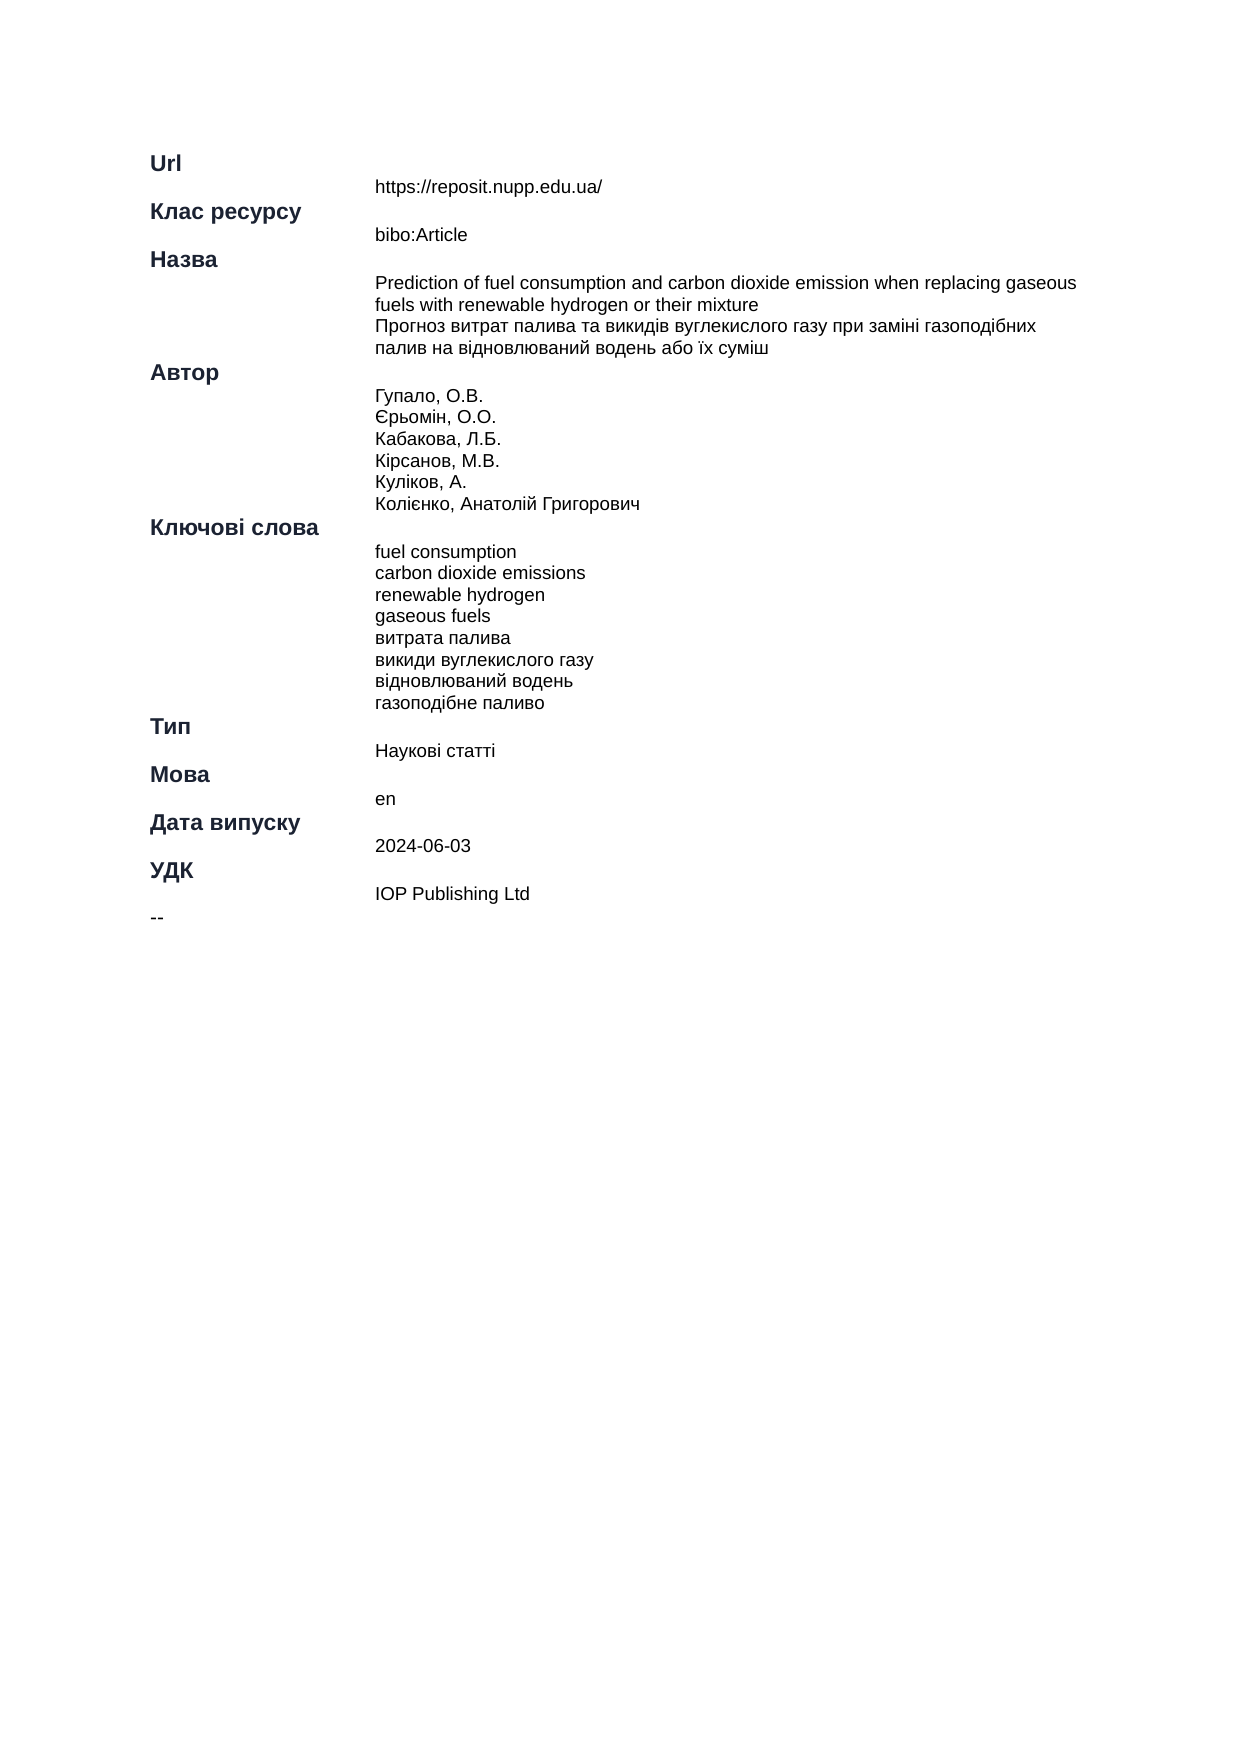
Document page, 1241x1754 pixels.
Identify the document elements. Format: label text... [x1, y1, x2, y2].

text Кабакова, Л.Б. [375, 428, 1090, 449]
text fuel consumption [375, 541, 1090, 562]
text gaseous fuels [375, 605, 1090, 627]
text УДК [150, 857, 1090, 883]
text Єрьомін, О.О. [375, 406, 1090, 428]
text Кірсанов, М.В. [375, 449, 1090, 471]
text Тип [150, 713, 1090, 739]
text carbon dioxide emissions [375, 562, 1090, 584]
text Ключові слова [150, 514, 1090, 541]
text bibo:Article [375, 224, 1090, 246]
text Колієнко, Анатолій Григорович [375, 493, 1090, 514]
text https://reposit.nupp.edu.ua/ [375, 176, 1090, 198]
text Мова [150, 761, 1090, 787]
text Куліков, А. [375, 471, 1090, 493]
text en [375, 787, 1090, 809]
text Назва [150, 246, 1090, 272]
text Prediction of fuel consumption and carbon dioxide emission when replacing gaseous fuels with renewable hydrogen or their mixture [375, 272, 1090, 315]
text 2024-06-03 [375, 835, 1090, 857]
text викиди вуглекислого газу [375, 648, 1090, 670]
text renewable hydrogen [375, 584, 1090, 605]
text Клас ресурсу [150, 198, 1090, 224]
text -- [150, 905, 1090, 929]
text IOP Publishing Ltd [375, 883, 1090, 905]
text газоподібне паливо [375, 691, 1090, 713]
text Url [150, 150, 1090, 176]
text Автор [150, 358, 1090, 385]
text Наукові статті [375, 739, 1090, 761]
text Дата випуску [150, 809, 1090, 835]
text Прогноз витрат палива та викидів вуглекислого газу при заміні газоподібних палив на відновлюваний водень або їх суміш [375, 315, 1090, 358]
text відновлюваний водень [375, 670, 1090, 691]
text витрата палива [375, 627, 1090, 648]
text Гупало, О.В. [375, 385, 1090, 406]
